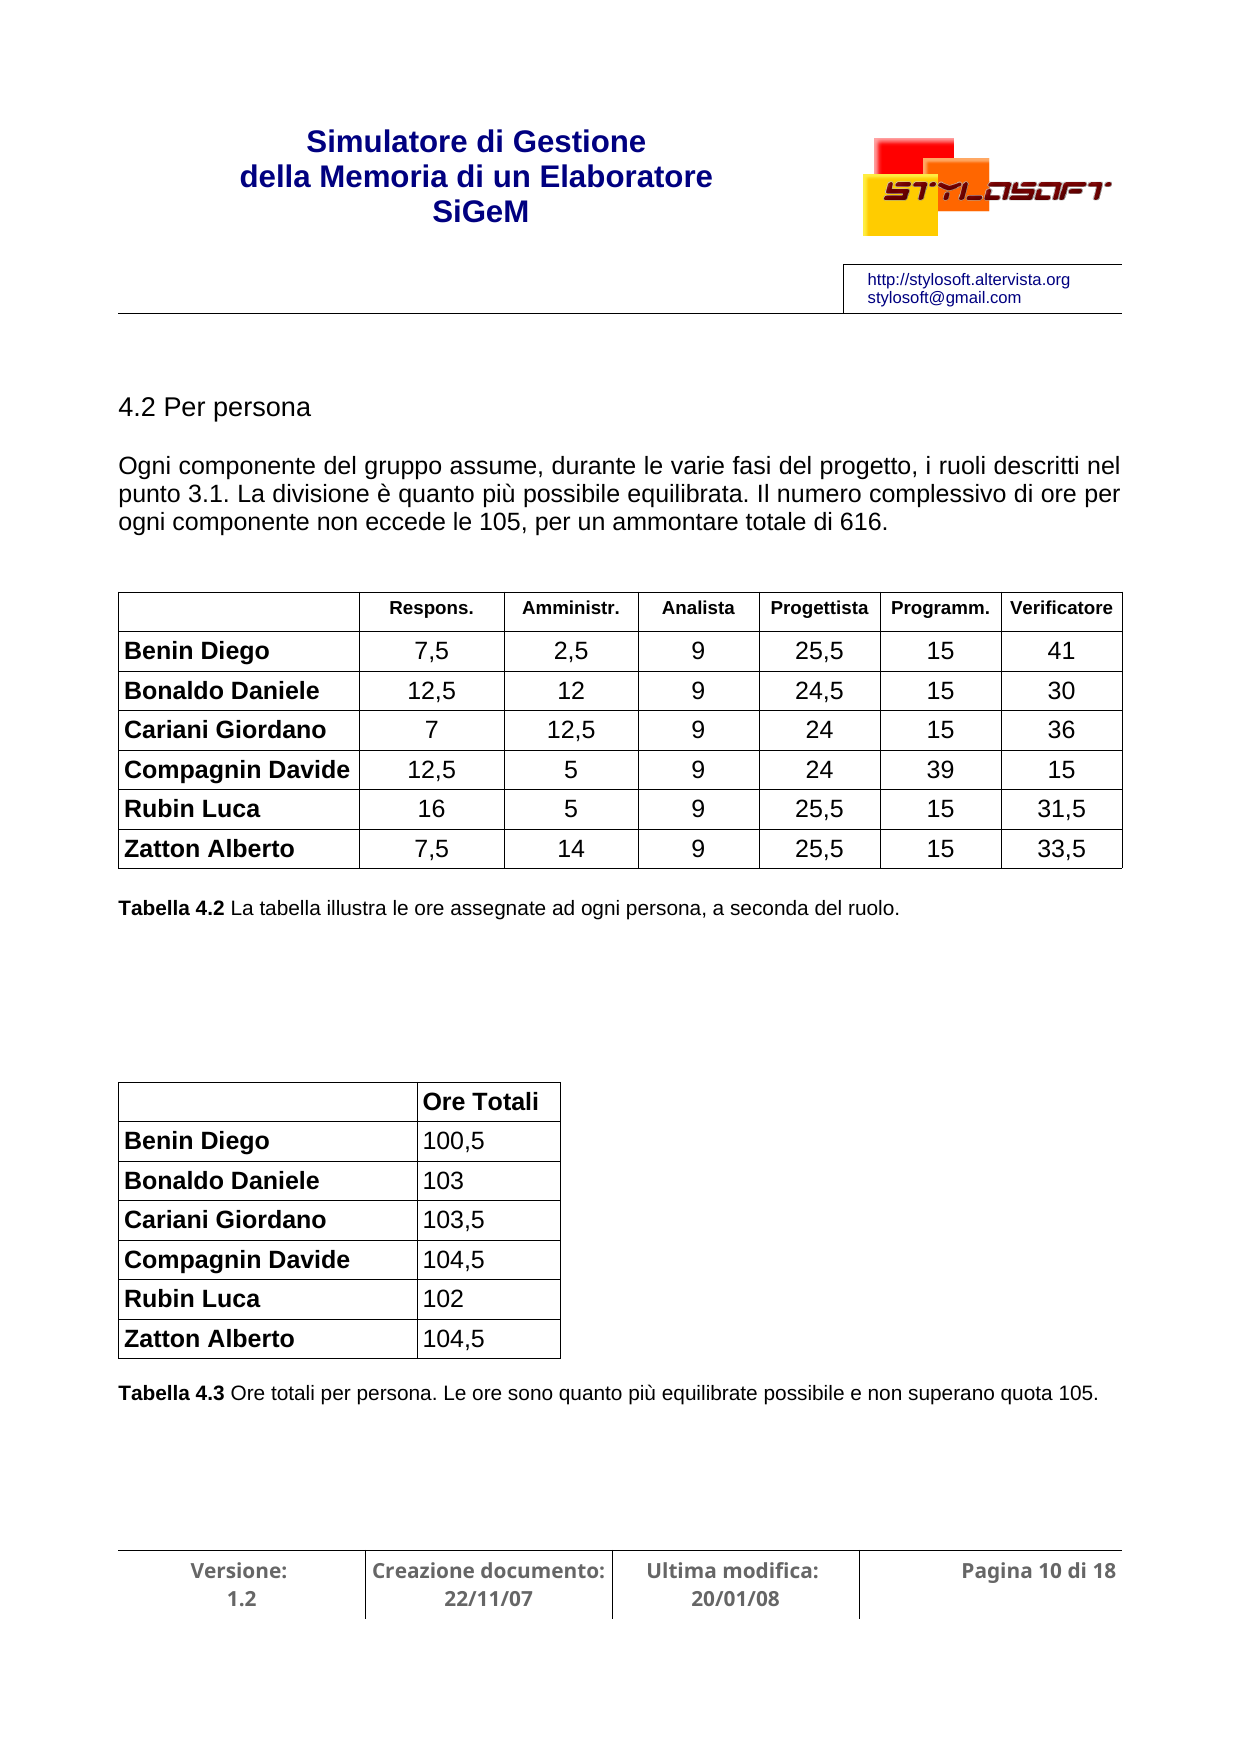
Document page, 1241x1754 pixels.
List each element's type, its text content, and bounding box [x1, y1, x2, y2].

table_cell 102 [418, 1280, 560, 1319]
table_cell 7,5 [360, 632, 504, 671]
table_cell 104,5 [418, 1241, 560, 1279]
table_cell 24 [760, 711, 880, 749]
table_cell 25,5 [760, 790, 880, 828]
table_cell 103,5 [418, 1201, 560, 1240]
table_cell Benin Diego [119, 1122, 417, 1161]
table_cell 12 [505, 672, 638, 710]
table_cell 7 [360, 711, 504, 749]
table_cell 36 [1002, 711, 1122, 749]
table_cell 30 [1002, 672, 1122, 710]
table_cell 15 [881, 790, 1001, 828]
table_cell Zatton Alberto [119, 1320, 417, 1358]
table_cell 15 [881, 672, 1001, 710]
table_header Progettista [760, 593, 880, 631]
table_header Amministr. [505, 593, 638, 631]
table_cell 2,5 [505, 632, 638, 671]
table_header Verificatore [1002, 593, 1122, 631]
table_cell 16 [360, 790, 504, 828]
table_cell 14 [505, 830, 638, 868]
table_cell Compagnin Davide [119, 1241, 417, 1279]
table_cell 12,5 [505, 711, 638, 749]
table_cell Cariani Giordano [119, 1201, 417, 1240]
table_cell Benin Diego [119, 632, 359, 671]
table_cell 9 [639, 632, 759, 671]
table_cell 12,5 [360, 672, 504, 710]
table_header Ore Totali [418, 1083, 560, 1121]
text Ogni componente del gruppo assume, durante le varie fasi del progetto, i ruoli descritti nel punto 3.1. La divisione è quanto più possibile equilibrata. Il numero complessivo di ore per ogni componente non eccede le 105, per un ammontare totale di 616. [118, 422, 1122, 536]
table_cell Rubin Luca [119, 790, 359, 828]
table_cell 41 [1002, 632, 1122, 671]
table_header [119, 593, 359, 631]
table_cell 15 [881, 632, 1001, 671]
table_header Programm. [881, 593, 1001, 631]
table_header [119, 1083, 417, 1121]
table_cell 104,5 [418, 1320, 560, 1358]
table_cell 25,5 [760, 632, 880, 671]
table_cell 5 [505, 751, 638, 789]
text Tabella 4.2 La tabella illustra le ore assegnate ad ogni persona, a seconda del ruolo. [118, 896, 1122, 919]
table_cell Compagnin Davide [119, 751, 359, 789]
picture [848, 123, 1117, 247]
table_header Respons. [360, 593, 504, 631]
table_cell Rubin Luca [119, 1280, 417, 1319]
table_cell 24 [760, 751, 880, 789]
text Tabella 4.3 Ore totali per persona. Le ore sono quanto più equilibrate possibile e non superano quota 105. [118, 1382, 1122, 1405]
table_cell Bonaldo Daniele [119, 672, 359, 710]
table_cell 9 [639, 711, 759, 749]
table_cell Bonaldo Daniele [119, 1162, 417, 1200]
table_cell 31,5 [1002, 790, 1122, 828]
table_cell 15 [881, 711, 1001, 749]
table_cell 7,5 [360, 830, 504, 868]
table_cell 5 [505, 790, 638, 828]
table_cell 9 [639, 790, 759, 828]
text 4.2 Per persona [118, 391, 1122, 422]
table_cell 12,5 [360, 751, 504, 789]
table_cell 33,5 [1002, 830, 1122, 868]
table_cell 25,5 [760, 830, 880, 868]
table_cell Cariani Giordano [119, 711, 359, 749]
table_cell 103 [418, 1162, 560, 1200]
table_cell 24,5 [760, 672, 880, 710]
table_cell Zatton Alberto [119, 830, 359, 868]
table_cell 9 [639, 830, 759, 868]
table_cell 9 [639, 751, 759, 789]
table_cell 100,5 [418, 1122, 560, 1161]
table_cell 15 [1002, 751, 1122, 789]
table_header Analista [639, 593, 759, 631]
table_cell 39 [881, 751, 1001, 789]
table_cell 9 [639, 672, 759, 710]
table_cell 15 [881, 830, 1001, 868]
